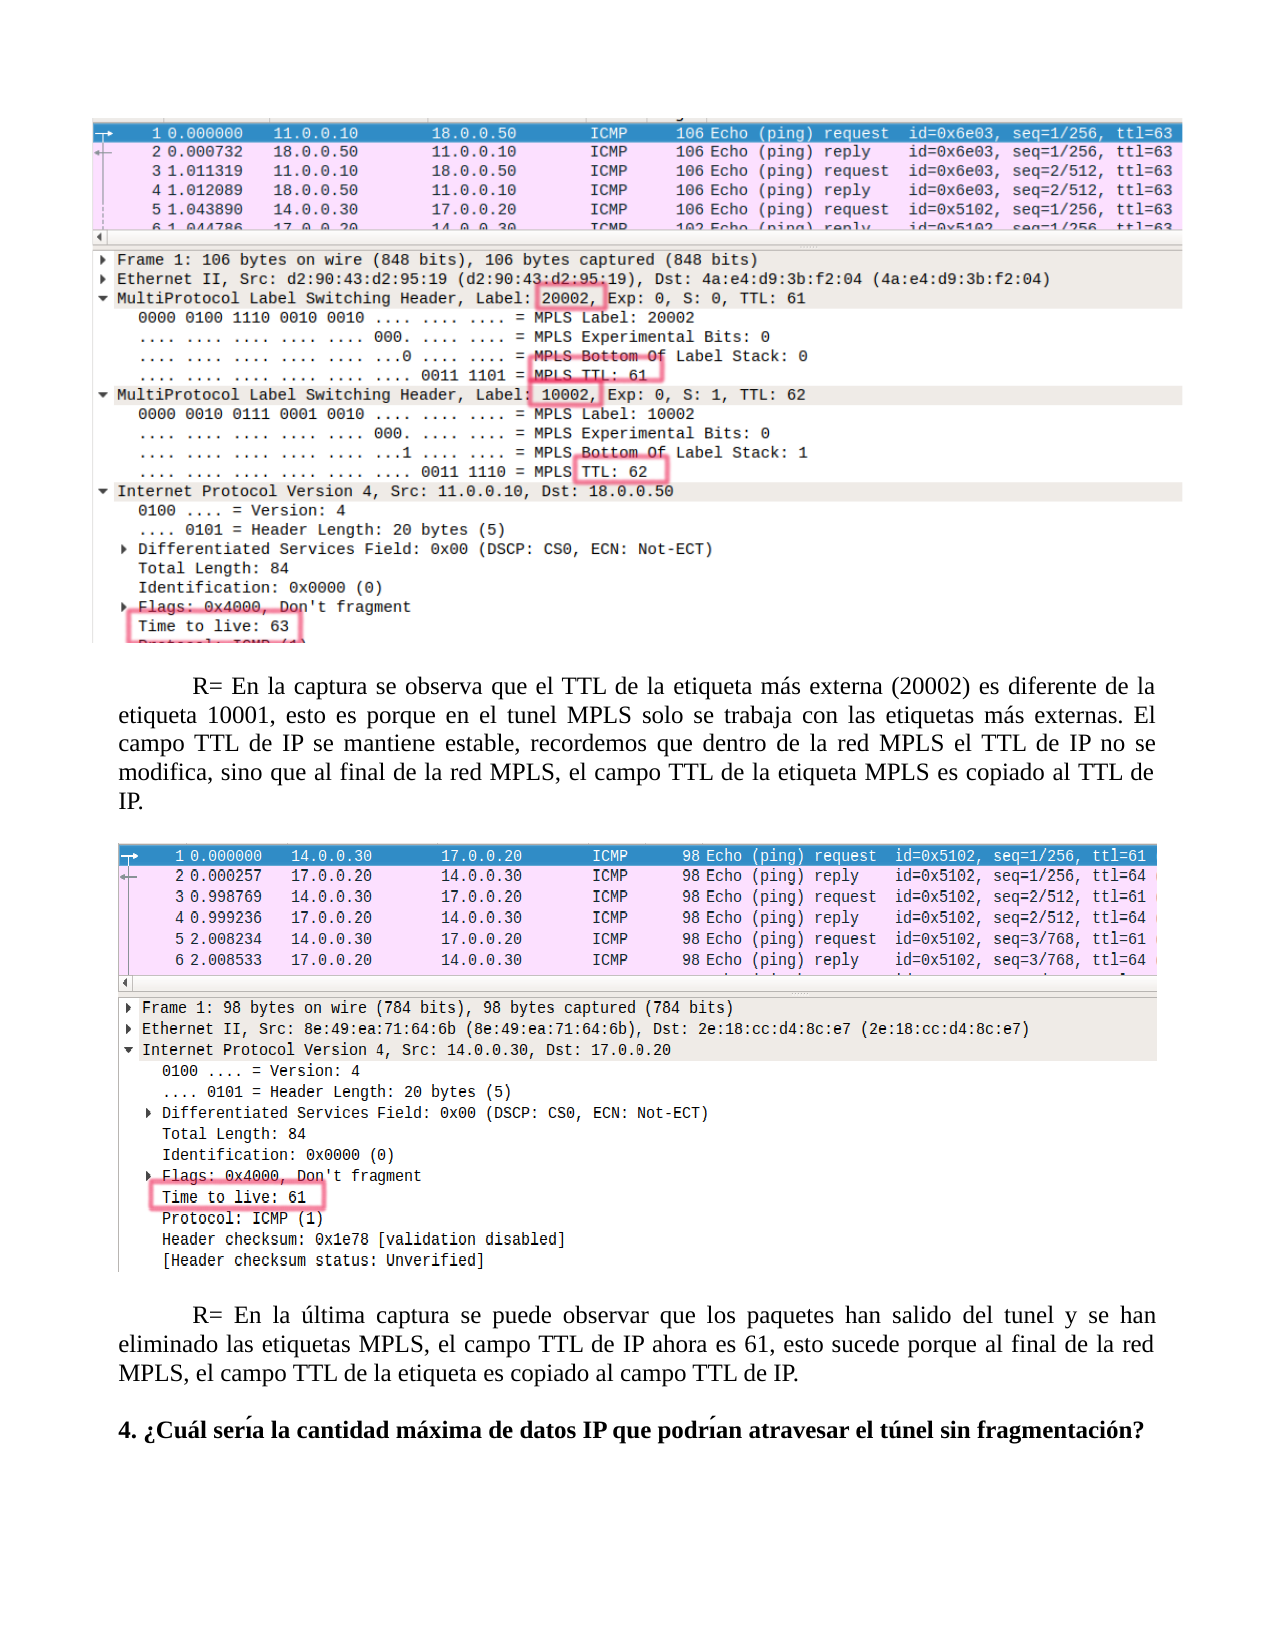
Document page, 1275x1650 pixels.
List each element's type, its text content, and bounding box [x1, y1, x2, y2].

text 4. ¿Cuál serı́a la cantidad máxima de datos IP que podrı́an atravesar el túnel sin fragmentación? [118, 1415, 1157, 1444]
picture [118, 843, 1157, 1272]
text R= En la última captura se puede observar que los paquetes han salido del tunel y se han eliminado las etiquetas MPLS, el campo TTL de IP ahora es 61, esto sucede porque al final de la red MPLS, el campo TTL de la etiqueta es copiado al campo TTL de IP. [118, 1300, 1157, 1387]
picture [92, 118, 1183, 643]
text R= En la captura se observa que el TTL de la etiqueta más externa (20002) es diferente de la etiqueta 10001, esto es porque en el tunel MPLS solo se trabaja con las etiquetas más externas. El campo TTL de IP se mantiene estable, recordemos que dentro de la red MPLS el TTL de IP no se modifica, sino que al final de la red MPLS, el campo TTL de la etiqueta MPLS es copiado al TTL de IP. [118, 671, 1157, 815]
